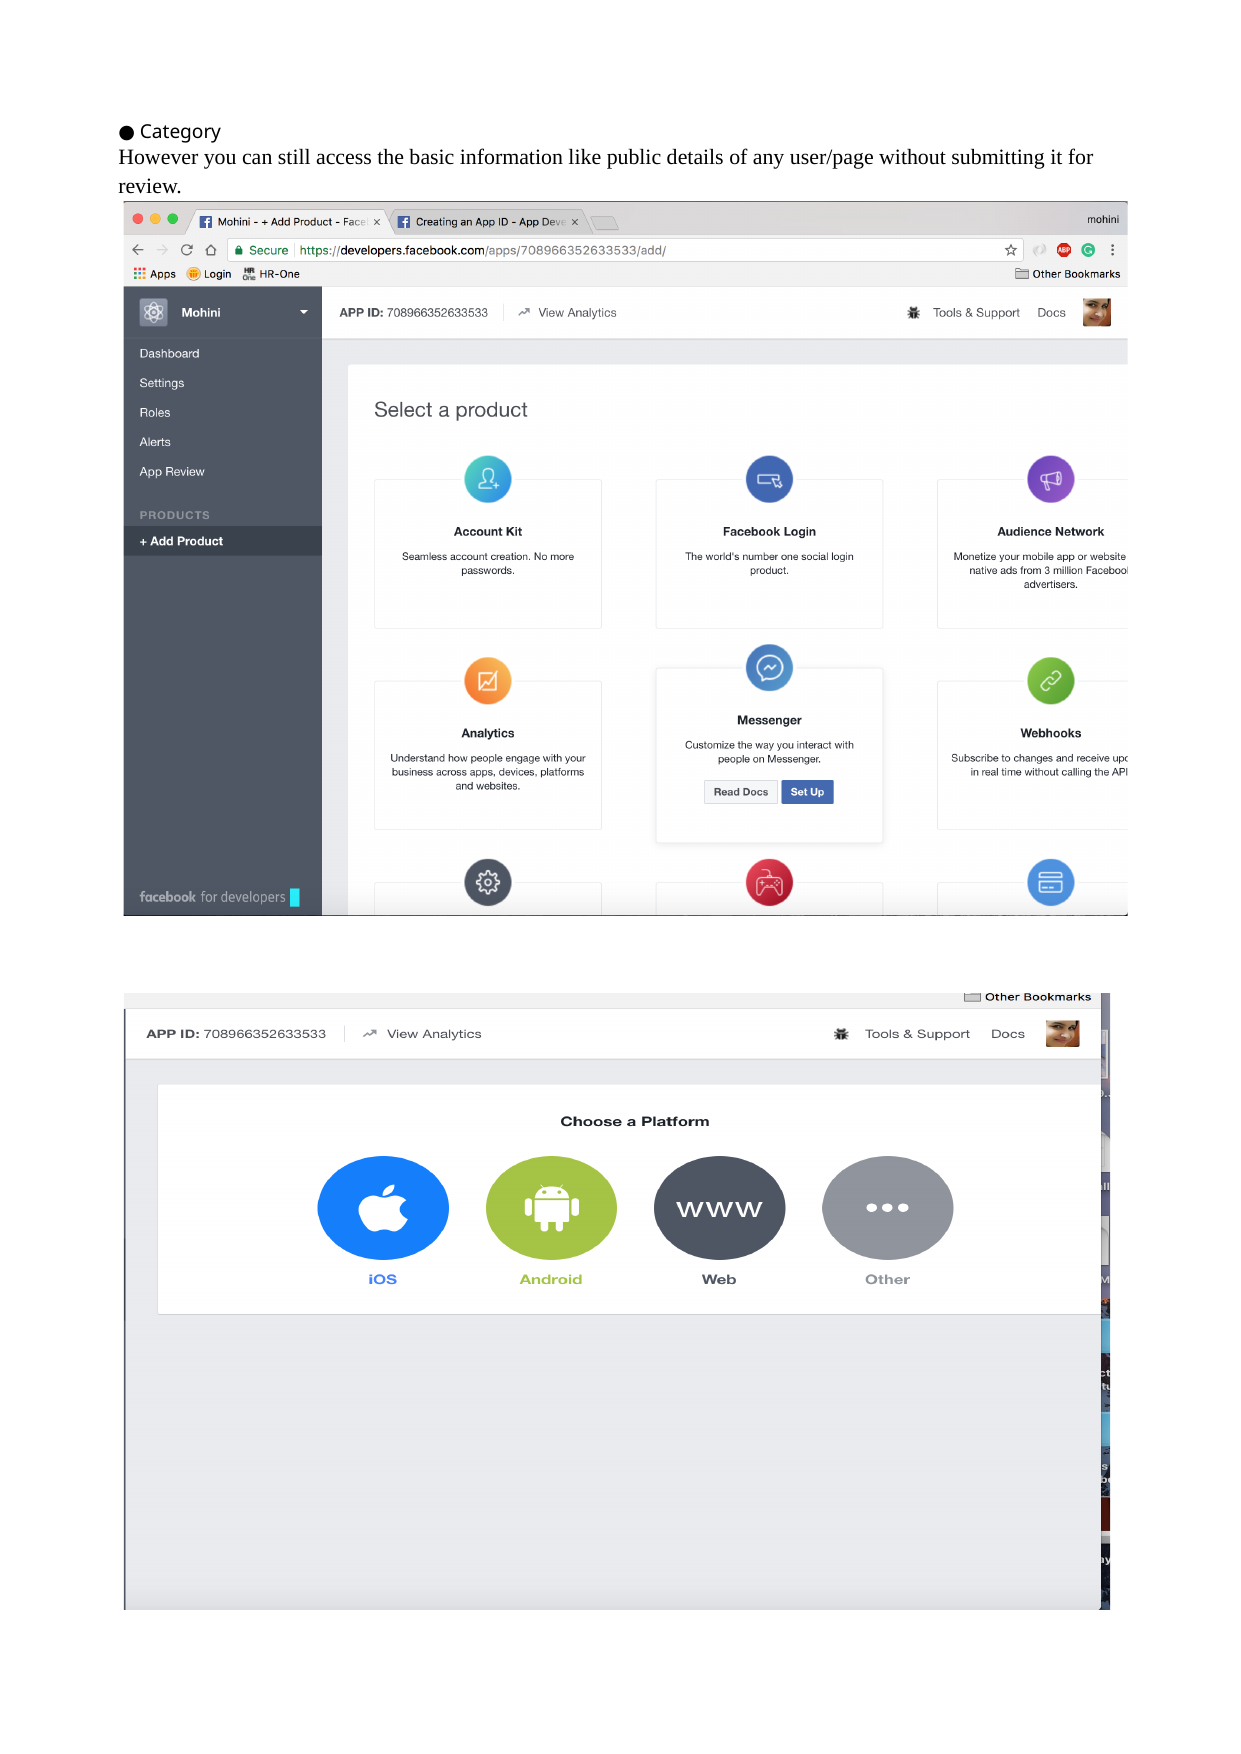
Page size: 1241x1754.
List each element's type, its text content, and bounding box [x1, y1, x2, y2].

text ● Category [118, 118, 1122, 144]
text However you can still access the basic information like public details of any user/page without submitting it for review. [118, 144, 1122, 198]
picture [123, 201, 1128, 916]
picture [123, 993, 1111, 1610]
